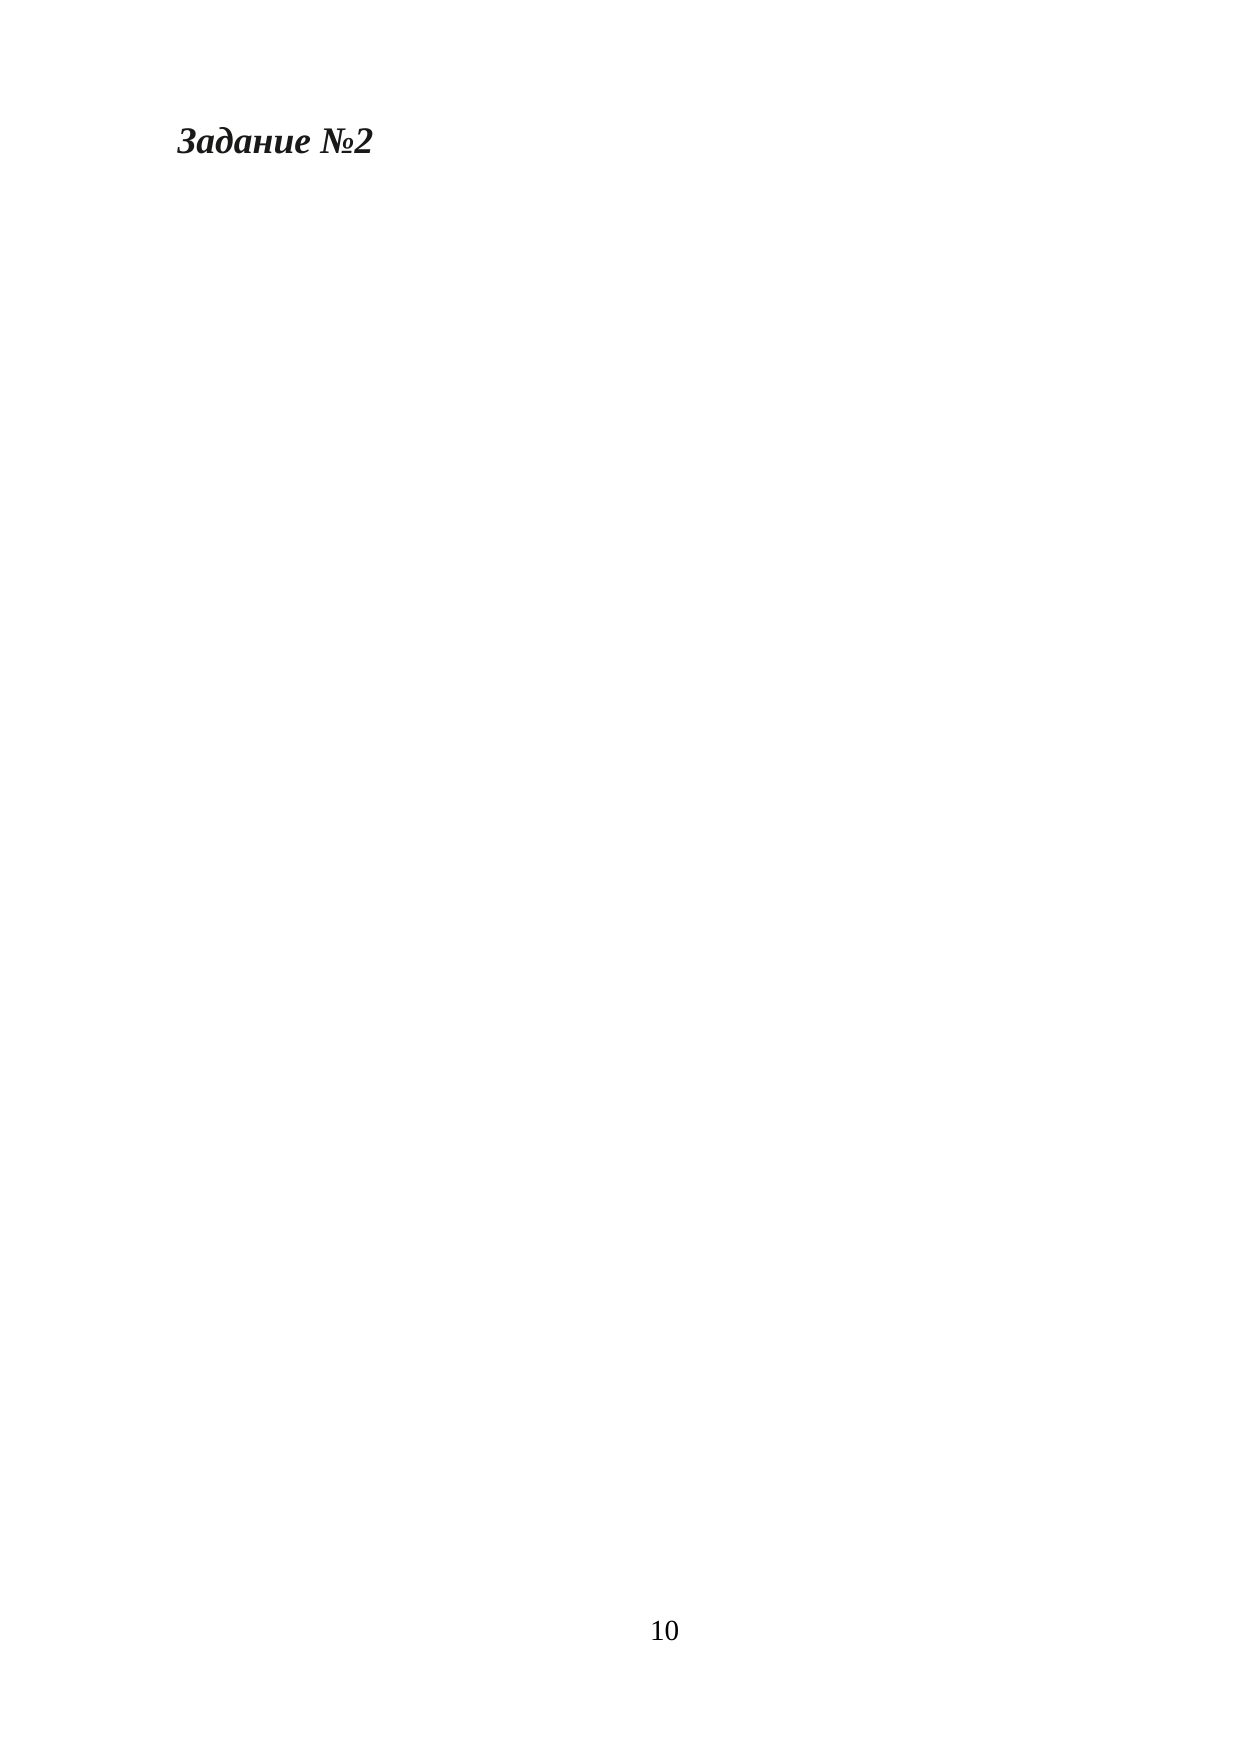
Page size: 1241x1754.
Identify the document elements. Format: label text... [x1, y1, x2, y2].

text Задание №2 [177, 118, 1152, 161]
